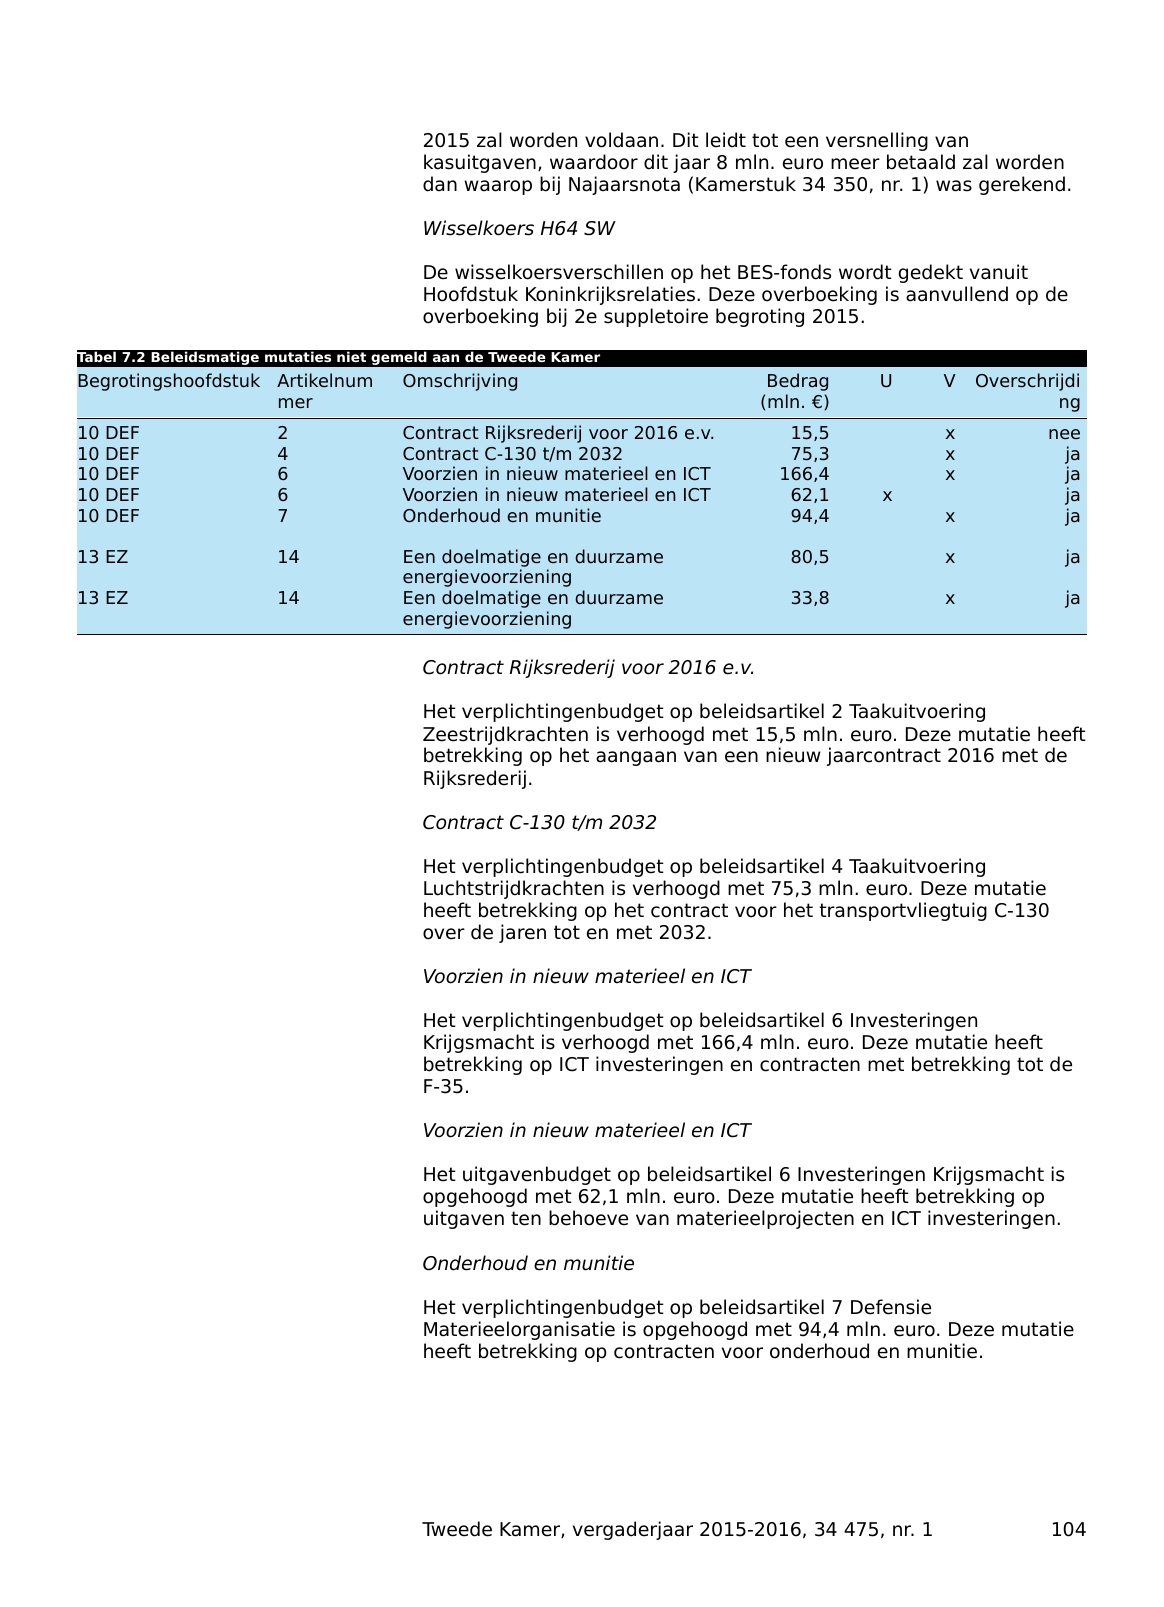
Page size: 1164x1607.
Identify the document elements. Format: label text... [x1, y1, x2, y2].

subtitle Onderhoud en munitie [422, 1252, 1087, 1274]
table_cell 6 [271, 464, 397, 485]
table_cell [742, 526, 836, 547]
table_cell [898, 526, 961, 547]
table_cell 15,5 [742, 419, 836, 444]
text Het verplichtingenbudget op beleidsartikel 7 Defensie Materieelorganisatie is opgehoogd met 94,4 mln. euro. Deze mutatie heeft betrekking op contracten voor onderhoud en munitie. [422, 1297, 1087, 1362]
table_cell U [836, 367, 898, 417]
table_cell ja [961, 547, 1087, 588]
table_cell [961, 526, 1087, 547]
table_cell [836, 419, 898, 444]
table_cell 94,4 [742, 506, 836, 526]
table_cell 166,4 [742, 464, 836, 485]
table_cell x [898, 506, 961, 526]
table_cell x [898, 464, 961, 485]
table_cell 10 DEF [77, 506, 271, 526]
table_cell [898, 485, 961, 506]
table_cell [271, 526, 397, 547]
table_cell Begrotingshoofdstuk [77, 367, 271, 417]
table_cell 14 [271, 588, 397, 634]
table_cell ja [961, 464, 1087, 485]
table_cell V [898, 367, 961, 417]
table_cell x [898, 419, 961, 444]
table_cell ja [961, 588, 1087, 634]
table_cell Overschrijding [961, 367, 1087, 417]
table_cell [397, 526, 742, 547]
table_cell Omschrijving [397, 367, 742, 417]
table_cell ja [961, 444, 1087, 464]
table_cell Voorzien in nieuw materieel en ICT [397, 464, 742, 485]
table_cell Contract Rijksrederij voor 2016 e.v. [397, 419, 742, 444]
table_cell 62,1 [742, 485, 836, 506]
table_cell 80,5 [742, 547, 836, 588]
table_cell x [898, 588, 961, 634]
table_cell Een doelmatige en duurzame energievoorziening [397, 588, 742, 634]
table_cell Onderhoud en munitie [397, 506, 742, 526]
table_cell x [836, 485, 898, 506]
table_cell 33,8 [742, 588, 836, 634]
table_cell [836, 506, 898, 526]
text 2015 zal worden voldaan. Dit leidt tot een versnelling van kasuitgaven, waardoor dit jaar 8 mln. euro meer betaald zal worden dan waarop bij Najaarsnota (Kamerstuk 34 350, nr. 1) was gerekend. [422, 130, 1087, 196]
text Het verplichtingenbudget op beleidsartikel 2 Taakuitvoering Zeestrijdkrachten is verhoogd met 15,5 mln. euro. Deze mutatie heeft betrekking op het aangaan van een nieuw jaarcontract 2016 met de Rijksrederij. [422, 701, 1087, 789]
table_cell 13 EZ [77, 588, 271, 634]
table_cell nee [961, 419, 1087, 444]
table_cell [836, 588, 898, 634]
table_cell Voorzien in nieuw materieel en ICT [397, 485, 742, 506]
table_cell ja [961, 485, 1087, 506]
subtitle Contract Rijksrederij voor 2016 e.v. [422, 657, 1087, 679]
table_cell 7 [271, 506, 397, 526]
table_cell Bedrag (mln. €) [742, 367, 836, 417]
table_cell ja [961, 506, 1087, 526]
table_cell [836, 526, 898, 547]
table_cell 13 EZ [77, 547, 271, 588]
table_cell 2 [271, 419, 397, 444]
text Het uitgavenbudget op beleidsartikel 6 Investeringen Krijgsmacht is opgehoogd met 62,1 mln. euro. Deze mutatie heeft betrekking op uitgaven ten behoeve van materieelprojecten en ICT investeringen. [422, 1164, 1087, 1230]
text Het verplichtingenbudget op beleidsartikel 4 Taakuitvoering Luchtstrijdkrachten is verhoogd met 75,3 mln. euro. Deze mutatie heeft betrekking op het contract voor het transportvliegtuig C-130 over de jaren tot en met 2032. [422, 856, 1087, 944]
table_cell x [898, 444, 961, 464]
table_cell Contract C-130 t/m 2032 [397, 444, 742, 464]
table_header Tabel 7.2 Beleidsmatige mutaties niet gemeld aan de Tweede Kamer [77, 350, 1087, 366]
table_cell Een doelmatige en duurzame energievoorziening [397, 547, 742, 588]
table_cell 14 [271, 547, 397, 588]
table_cell x [898, 547, 961, 588]
subtitle Voorzien in nieuw materieel en ICT [422, 1120, 1087, 1142]
subtitle Contract C-130 t/m 2032 [422, 812, 1087, 833]
table_cell Artikelnummer [271, 367, 397, 417]
subtitle Wisselkoers H64 SW [422, 218, 1087, 240]
table_cell [77, 526, 271, 547]
table_cell 10 DEF [77, 444, 271, 464]
subtitle Voorzien in nieuw materieel en ICT [422, 966, 1087, 988]
table_cell 4 [271, 444, 397, 464]
text De wisselkoersverschillen op het BES-fonds wordt gedekt vanuit Hoofdstuk Koninkrijksrelaties. Deze overboeking is aanvullend op de overboeking bij 2e suppletoire begroting 2015. [422, 262, 1087, 328]
table_cell 75,3 [742, 444, 836, 464]
table_cell 10 DEF [77, 464, 271, 485]
table_cell [836, 464, 898, 485]
table_cell [836, 547, 898, 588]
table_cell 10 DEF [77, 485, 271, 506]
table_cell 10 DEF [77, 419, 271, 444]
text Het verplichtingenbudget op beleidsartikel 6 Investeringen Krijgsmacht is verhoogd met 166,4 mln. euro. Deze mutatie heeft betrekking op ICT investeringen en contracten met betrekking tot de F-35. [422, 1010, 1087, 1098]
table_cell [836, 444, 898, 464]
table_cell 6 [271, 485, 397, 506]
